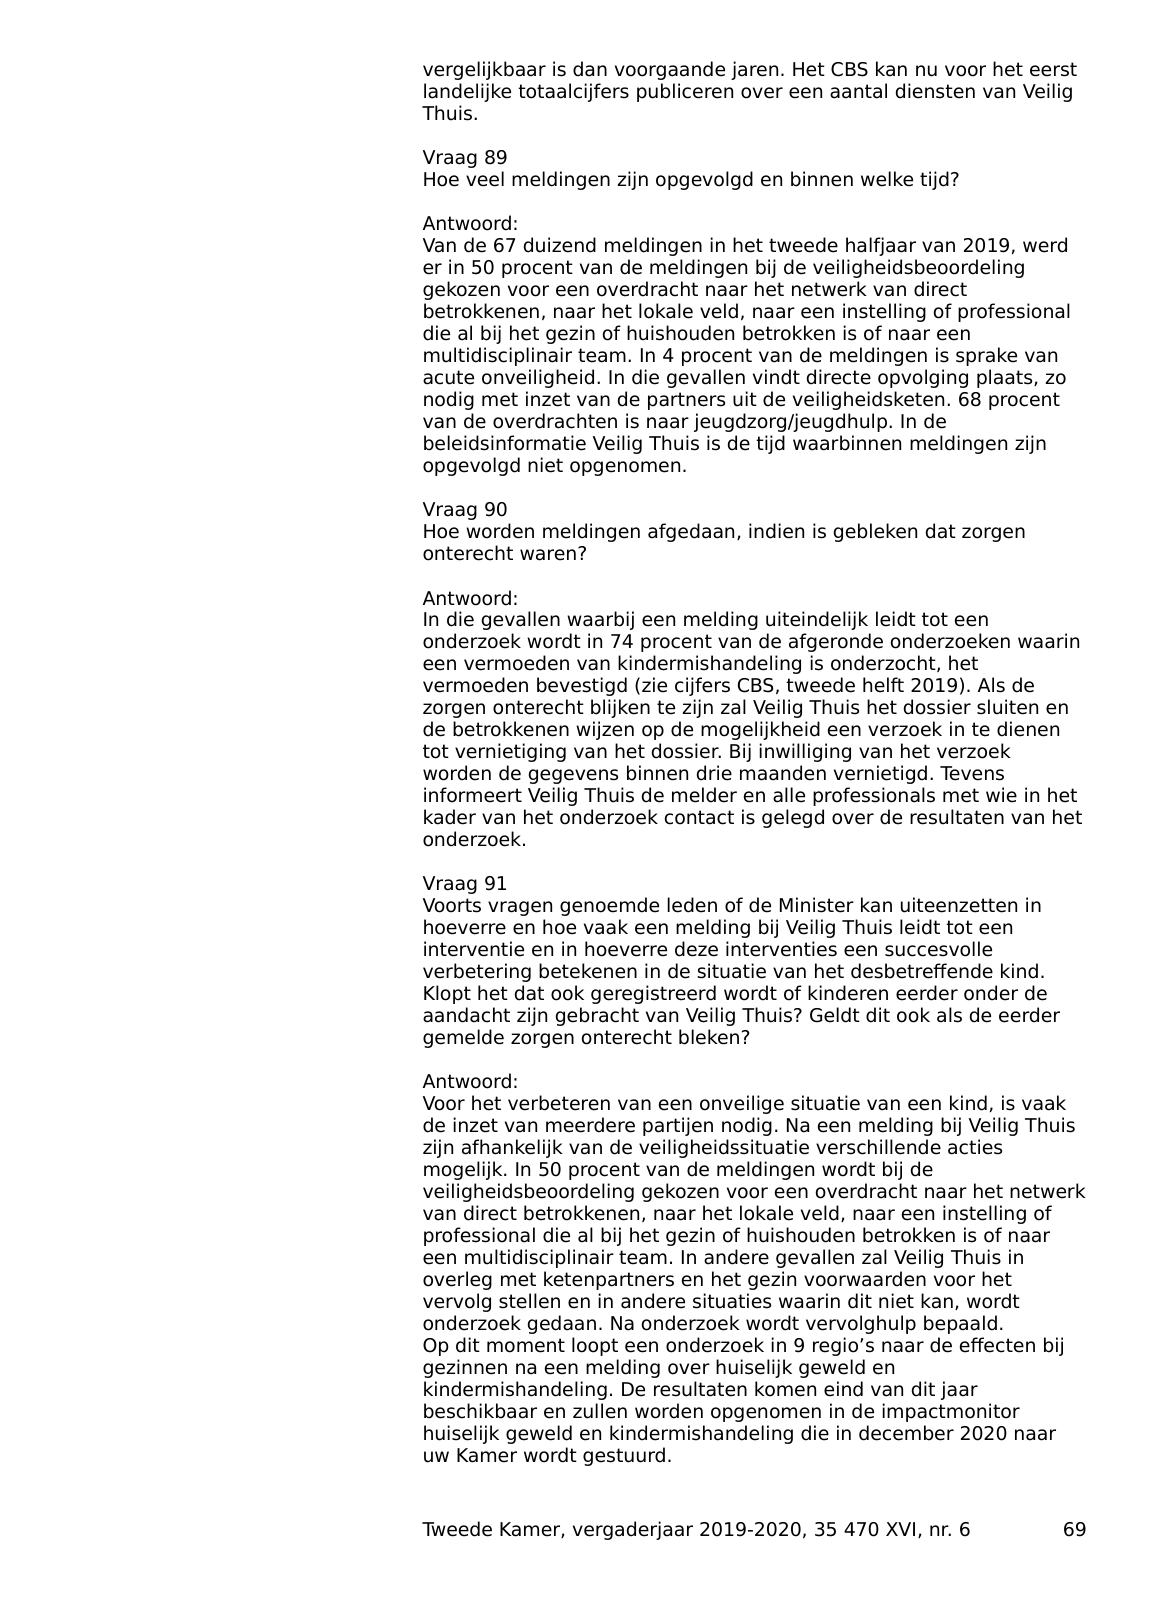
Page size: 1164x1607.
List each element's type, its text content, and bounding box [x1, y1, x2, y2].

text Voor het verbeteren van een onveilige situatie van een kind, is vaak de inzet van meerdere partijen nodig. Na een melding bij Veilig Thuis zijn afhankelijk van de veiligheidssituatie verschillende acties mogelijk. In 50 procent van de meldingen wordt bij de veiligheidsbeoordeling gekozen voor een overdracht naar het netwerk van direct betrokkenen, naar het lokale veld, naar een instelling of professional die al bij het gezin of huishouden betrokken is of naar een multidisciplinair team. In andere gevallen zal Veilig Thuis in overleg met ketenpartners en het gezin voorwaarden voor het vervolg stellen en in andere situaties waarin dit niet kan, wordt onderzoek gedaan. Na onderzoek wordt vervolghulp bepaald. [422, 1093, 1087, 1335]
text vergelijkbaar is dan voorgaande jaren. Het CBS kan nu voor het eerst landelijke totaalcijfers publiceren over een aantal diensten van Veilig Thuis. [422, 59, 1087, 125]
text Hoe veel meldingen zijn opgevolgd en binnen welke tijd? [422, 169, 1087, 191]
text Vraag 91 [422, 873, 1087, 895]
text Van de 67 duizend meldingen in het tweede halfjaar van 2019, werd er in 50 procent van de meldingen bij de veiligheidsbeoordeling gekozen voor een overdracht naar het netwerk van direct betrokkenen, naar het lokale veld, naar een instelling of professional die al bij het gezin of huishouden betrokken is of naar een multidisciplinair team. In 4 procent van de meldingen is sprake van acute onveiligheid. In die gevallen vindt directe opvolging plaats, zo nodig met inzet van de partners uit de veiligheidsketen. 68 procent van de overdrachten is naar jeugdzorg/jeugdhulp. In de beleidsinformatie Veilig Thuis is de tijd waarbinnen meldingen zijn opgevolgd niet opgenomen. [422, 235, 1087, 477]
text Antwoord: [422, 213, 1087, 235]
text Antwoord: [422, 587, 1087, 609]
text Vraag 89 [422, 147, 1087, 169]
text Vraag 90 [422, 499, 1087, 521]
text Hoe worden meldingen afgedaan, indien is gebleken dat zorgen onterecht waren? [422, 521, 1087, 565]
text Antwoord: [422, 1071, 1087, 1093]
text In die gevallen waarbij een melding uiteindelijk leidt tot een onderzoek wordt in 74 procent van de afgeronde onderzoeken waarin een vermoeden van kindermishandeling is onderzocht, het vermoeden bevestigd (zie cijfers CBS, tweede helft 2019). Als de zorgen onterecht blijken te zijn zal Veilig Thuis het dossier sluiten en de betrokkenen wijzen op de mogelijkheid een verzoek in te dienen tot vernietiging van het dossier. Bij inwilliging van het verzoek worden de gegevens binnen drie maanden vernietigd. Tevens informeert Veilig Thuis de melder en alle professionals met wie in het kader van het onderzoek contact is gelegd over de resultaten van het onderzoek. [422, 609, 1087, 851]
text Voorts vragen genoemde leden of de Minister kan uiteenzetten in hoeverre en hoe vaak een melding bij Veilig Thuis leidt tot een interventie en in hoeverre deze interventies een succesvolle verbetering betekenen in de situatie van het desbetreffende kind. Klopt het dat ook geregistreerd wordt of kinderen eerder onder de aandacht zijn gebracht van Veilig Thuis? Geldt dit ook als de eerder gemelde zorgen onterecht bleken? [422, 895, 1087, 1049]
text Op dit moment loopt een onderzoek in 9 regio’s naar de effecten bij gezinnen na een melding over huiselijk geweld en kindermishandeling. De resultaten komen eind van dit jaar beschikbaar en zullen worden opgenomen in de impactmonitor huiselijk geweld en kindermishandeling die in december 2020 naar uw Kamer wordt gestuurd. [422, 1335, 1087, 1467]
